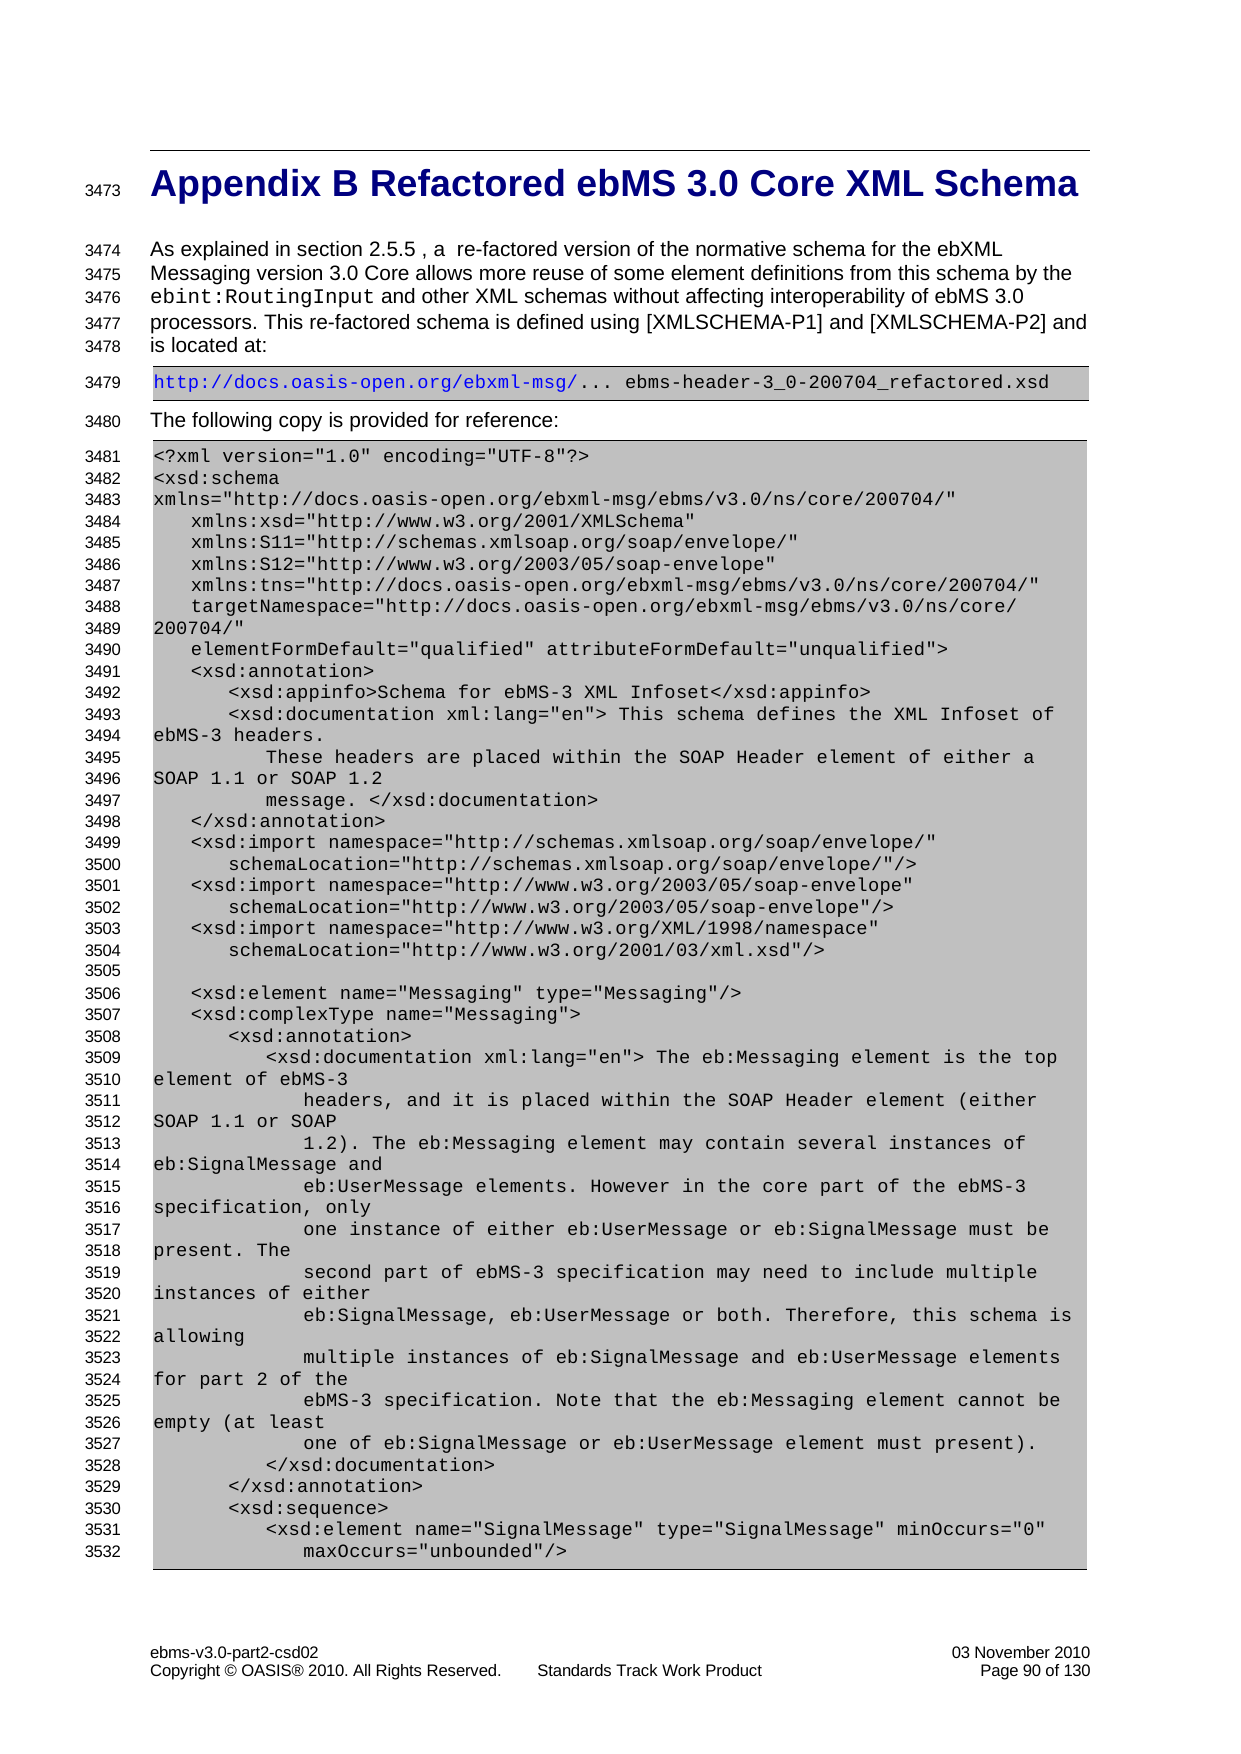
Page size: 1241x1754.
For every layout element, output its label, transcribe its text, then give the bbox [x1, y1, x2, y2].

text targetNamespace="http://docs.oasis-open.org/ebxml-msg/ebms/v3.0/ns/core/200704/" [153, 590, 1087, 633]
text eb:UserMessage elements. However in the core part of the ebMS-3 specification, only [153, 1170, 1087, 1213]
text http://docs.oasis-open.org/ebxml-msg/... ebms-header-3_0-200704_refactored.xsd [153, 367, 1089, 400]
text second part of ebMS-3 specification may need to include multiple instances of either [153, 1256, 1087, 1298]
text schemaLocation="http://www.w3.org/2003/05/soap-envelope"/> [153, 891, 1087, 912]
text <xsd:annotation> [153, 1019, 1087, 1041]
text xmlns:tns="http://docs.oasis-open.org/ebxml-msg/ebms/v3.0/ns/core/200704/" [153, 569, 1087, 590]
text schemaLocation="http://schemas.xmlsoap.org/soap/envelope/"/> [153, 848, 1087, 869]
text message. </xsd:documentation> [153, 783, 1087, 805]
text maxOccurs="unbounded"/> [153, 1534, 1087, 1569]
text one of eb:SignalMessage or eb:UserMessage element must present). [153, 1427, 1087, 1449]
text xmlns:S12="http://www.w3.org/2003/05/soap-envelope" [153, 547, 1087, 569]
text xmlns:xsd="http://www.w3.org/2001/XMLSchema" [153, 504, 1087, 526]
text </xsd:annotation> [153, 1470, 1087, 1492]
text </xsd:annotation> [153, 805, 1087, 826]
text elementFormDefault="qualified" attributeFormDefault="unqualified"> [153, 633, 1087, 655]
text <xsd:element name="Messaging" type="Messaging"/> [153, 977, 1087, 998]
text <xsd:schema xmlns="http://docs.oasis-open.org/ebxml-msg/ebms/v3.0/ns/core/200704/" [153, 462, 1087, 504]
text <xsd:sequence> [153, 1492, 1087, 1513]
text These headers are placed within the SOAP Header element of either a SOAP 1.1 or SOAP 1.2 [153, 741, 1087, 783]
text <xsd:import namespace="http://schemas.xmlsoap.org/soap/envelope/" [153, 826, 1087, 848]
text schemaLocation="http://www.w3.org/2001/03/xml.xsd"/> [153, 934, 1087, 955]
text As explained in section 2.5.5 , a re-factored version of the normative schema for the ebXML Messaging version 3.0 Core allows more reuse of some element definitions from this schema by the ebint:RoutingInput and other XML schemas without affecting interoperability of ebMS 3.0 processors. This re-factored schema is defined using [XMLSCHEMA-P1] and [XMLSCHEMA-P2] and is located at: [150, 238, 1090, 357]
text <xsd:appinfo>Schema for ebMS-3 XML Infoset</xsd:appinfo> [153, 676, 1087, 698]
text </xsd:documentation> [153, 1449, 1087, 1470]
text ebMS-3 specification. Note that the eb:Messaging element cannot be empty (at least [153, 1384, 1087, 1427]
text eb:SignalMessage, eb:UserMessage or both. Therefore, this schema is allowing [153, 1298, 1087, 1341]
text <xsd:documentation xml:lang="en"> This schema defines the XML Infoset of ebMS-3 headers. [153, 698, 1087, 741]
text multiple instances of eb:SignalMessage and eb:UserMessage elements for part 2 of the [153, 1341, 1087, 1384]
text <xsd:import namespace="http://www.w3.org/2003/05/soap-envelope" [153, 869, 1087, 891]
text <xsd:documentation xml:lang="en"> The eb:Messaging element is the top element of ebMS-3 [153, 1041, 1087, 1084]
text headers, and it is placed within the SOAP Header element (either SOAP 1.1 or SOAP [153, 1084, 1087, 1127]
text xmlns:S11="http://schemas.xmlsoap.org/soap/envelope/" [153, 526, 1087, 547]
text <xsd:element name="SignalMessage" type="SignalMessage" minOccurs="0" [153, 1513, 1087, 1534]
text The following copy is provided for reference: [150, 408, 1090, 432]
text <xsd:import namespace="http://www.w3.org/XML/1998/namespace" [153, 912, 1087, 934]
text one instance of either eb:UserMessage or eb:SignalMessage must be present. The [153, 1213, 1087, 1256]
text 1.2). The eb:Messaging element may contain several instances of eb:SignalMessage and [153, 1127, 1087, 1170]
text <?xml version="1.0" encoding="UTF-8"?> [153, 441, 1087, 462]
subtitle Refactored ebMS 3.0 Core XML Schema [150, 151, 1090, 204]
text <xsd:complexType name="Messaging"> [153, 998, 1087, 1019]
text <xsd:annotation> [153, 655, 1087, 676]
